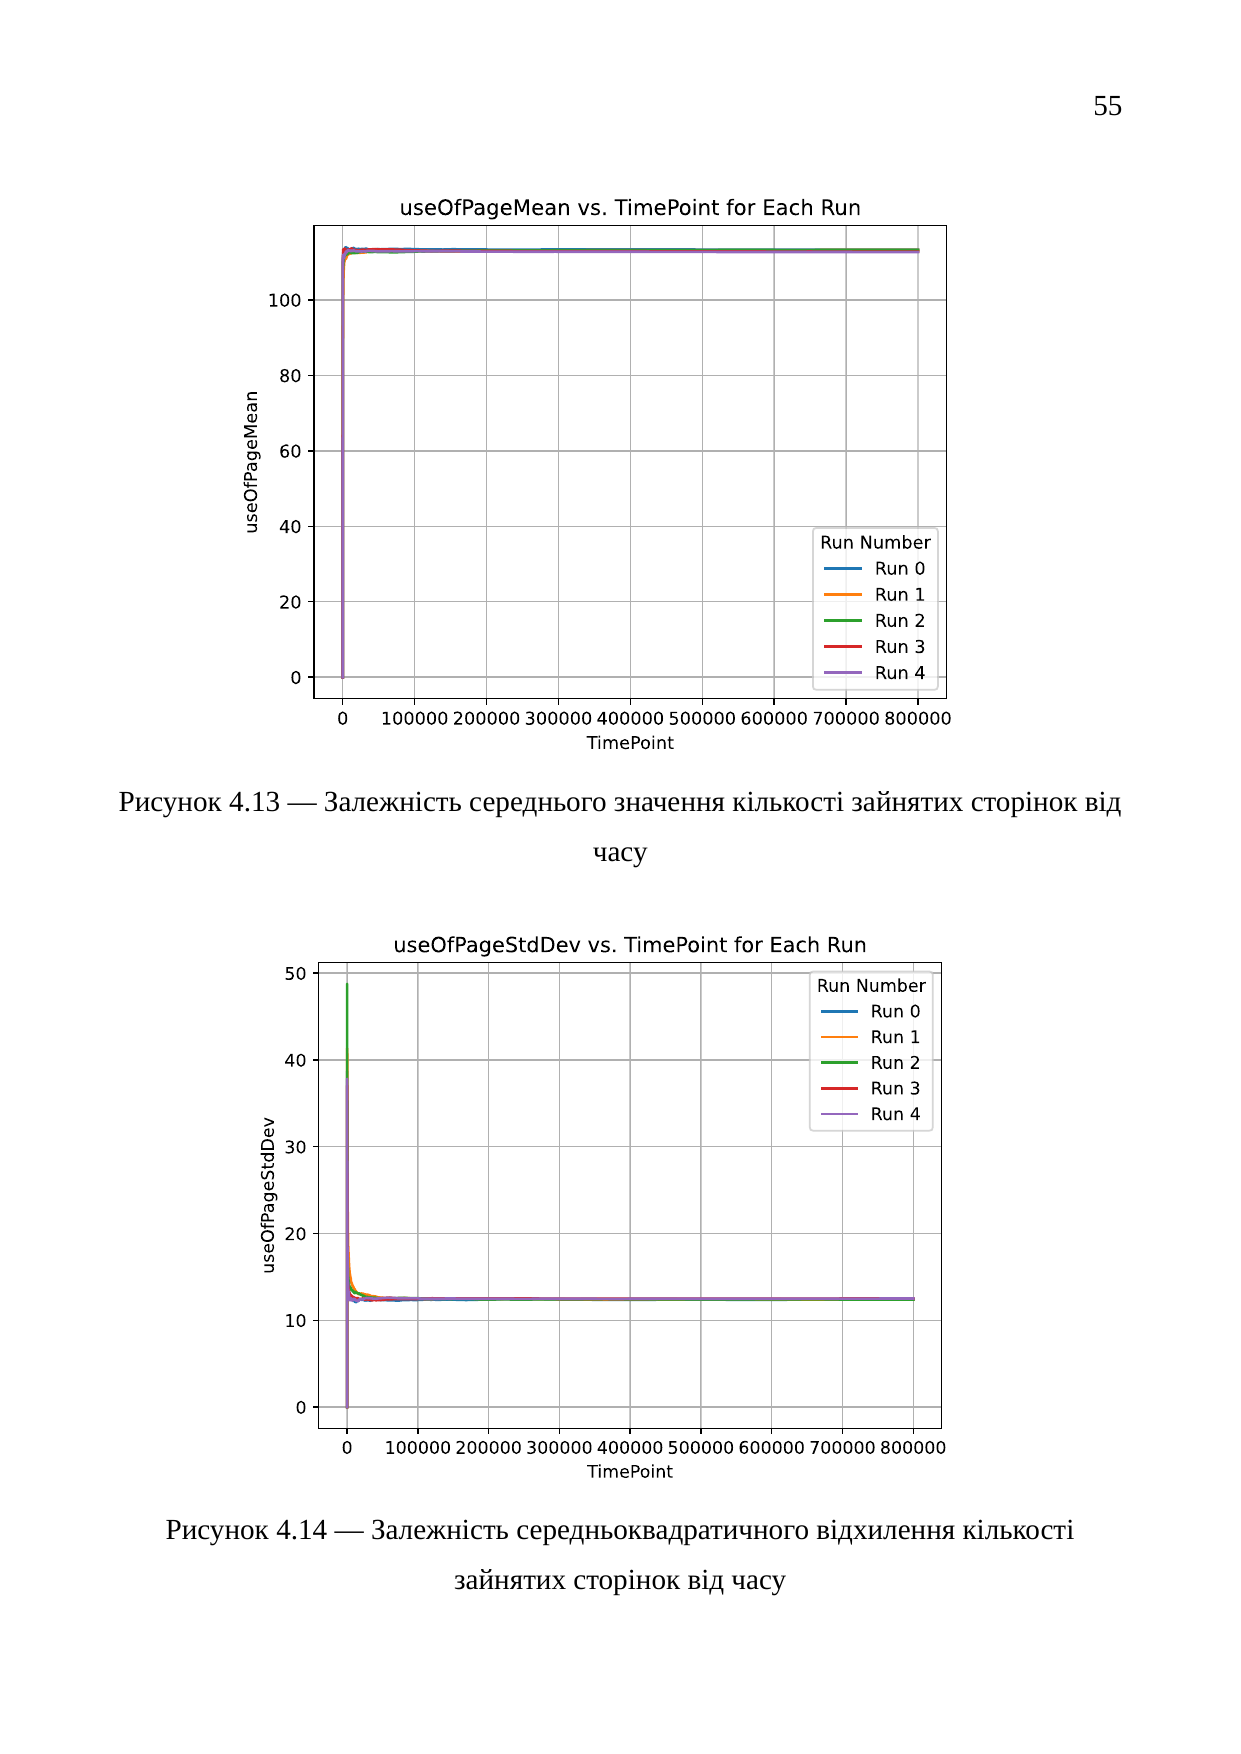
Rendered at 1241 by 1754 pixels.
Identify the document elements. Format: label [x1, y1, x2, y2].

table_cell [118, 877, 1122, 1615]
table_header [118, 139, 1122, 877]
